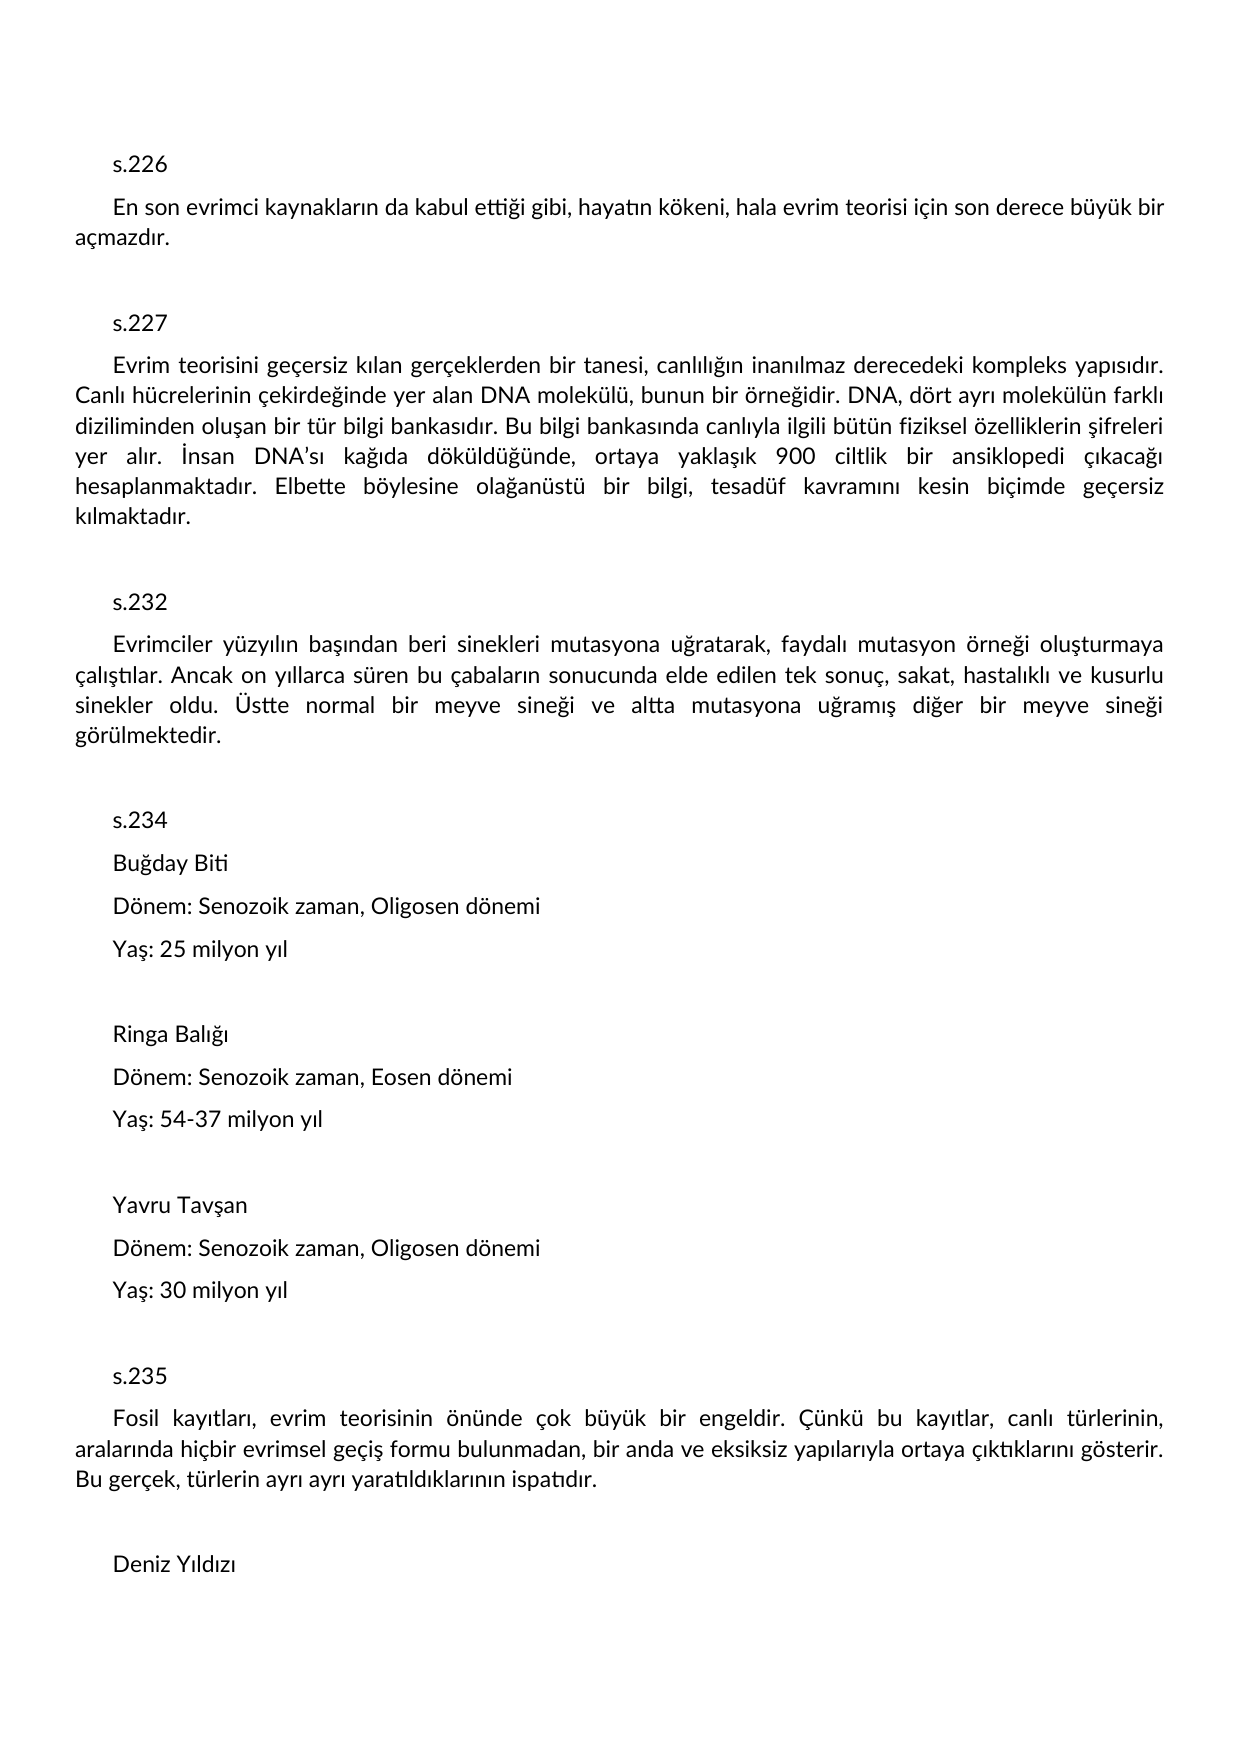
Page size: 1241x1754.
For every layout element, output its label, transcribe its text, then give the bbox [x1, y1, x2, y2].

text s.227 [75, 308, 1165, 336]
text Yavru Tavşan [75, 1191, 1165, 1218]
text Deniz Yıldızı [75, 1550, 1165, 1577]
text Yaş: 30 milyon yıl [75, 1276, 1165, 1303]
text Fosil kayıtları, evrim teorisinin önünde çok büyük bir engeldir. Çünkü bu kayıtlar, canlı türlerinin, aralarında hiçbir evrimsel geçiş formu bulunmadan, bir anda ve eksiksiz yapılarıyla ortaya çıktıklarını gösterir. Bu gerçek, türlerin ayrı ayrı yaratıldıklarının ispatıdır. [75, 1404, 1165, 1492]
text Evrim teorisini geçersiz kılan gerçeklerden bir tanesi, canlılığın inanılmaz derecedeki kompleks yapısıdır. Canlı hücrelerinin çekirdeğinde yer alan DNA molekülü, bunun bir örneğidir. DNA, dört ayrı molekülün farklı diziliminden oluşan bir tür bilgi bankasıdır. Bu bilgi bankasında canlıyla ilgili bütün fiziksel özelliklerin şifreleri yer alır. İnsan DNA’sı kağıda döküldüğünde, ortaya yaklaşık 900 ciltlik bir ansiklopedi çıkacağı hesaplanmaktadır. Elbette böylesine olağanüstü bir bilgi, tesadüf kavramını kesin biçimde geçersiz kılmaktadır. [75, 351, 1165, 529]
text Dönem: Senozoik zaman, Eosen dönemi [75, 1062, 1165, 1090]
text Yaş: 54-37 milyon yıl [75, 1105, 1165, 1133]
text Ringa Balığı [75, 1020, 1165, 1047]
text Evrimciler yüzyılın başından beri sinekleri mutasyona uğratarak, faydalı mutasyon örneği oluşturmaya çalıştılar. Ancak on yıllarca süren bu çabaların sonucunda elde edilen tek sonuç, sakat, hastalıklı ve kusurlu sinekler oldu. Üstte normal bir meyve sineği ve altta mutasyona uğramış diğer bir meyve sineği görülmektedir. [75, 630, 1165, 748]
text Yaş: 25 milyon yıl [75, 934, 1165, 962]
text Dönem: Senozoik zaman, Oligosen dönemi [75, 892, 1165, 919]
text Dönem: Senozoik zaman, Oligosen dönemi [75, 1233, 1165, 1261]
text s.234 [75, 806, 1165, 834]
text Buğday Biti [75, 849, 1165, 876]
text s.232 [75, 587, 1165, 615]
text s.235 [75, 1361, 1165, 1389]
text En son evrimci kaynakların da kabul ettiği gibi, hayatın kökeni, hala evrim teorisi için son derece büyük bir açmazdır. [75, 193, 1165, 250]
text s.226 [75, 150, 1165, 177]
